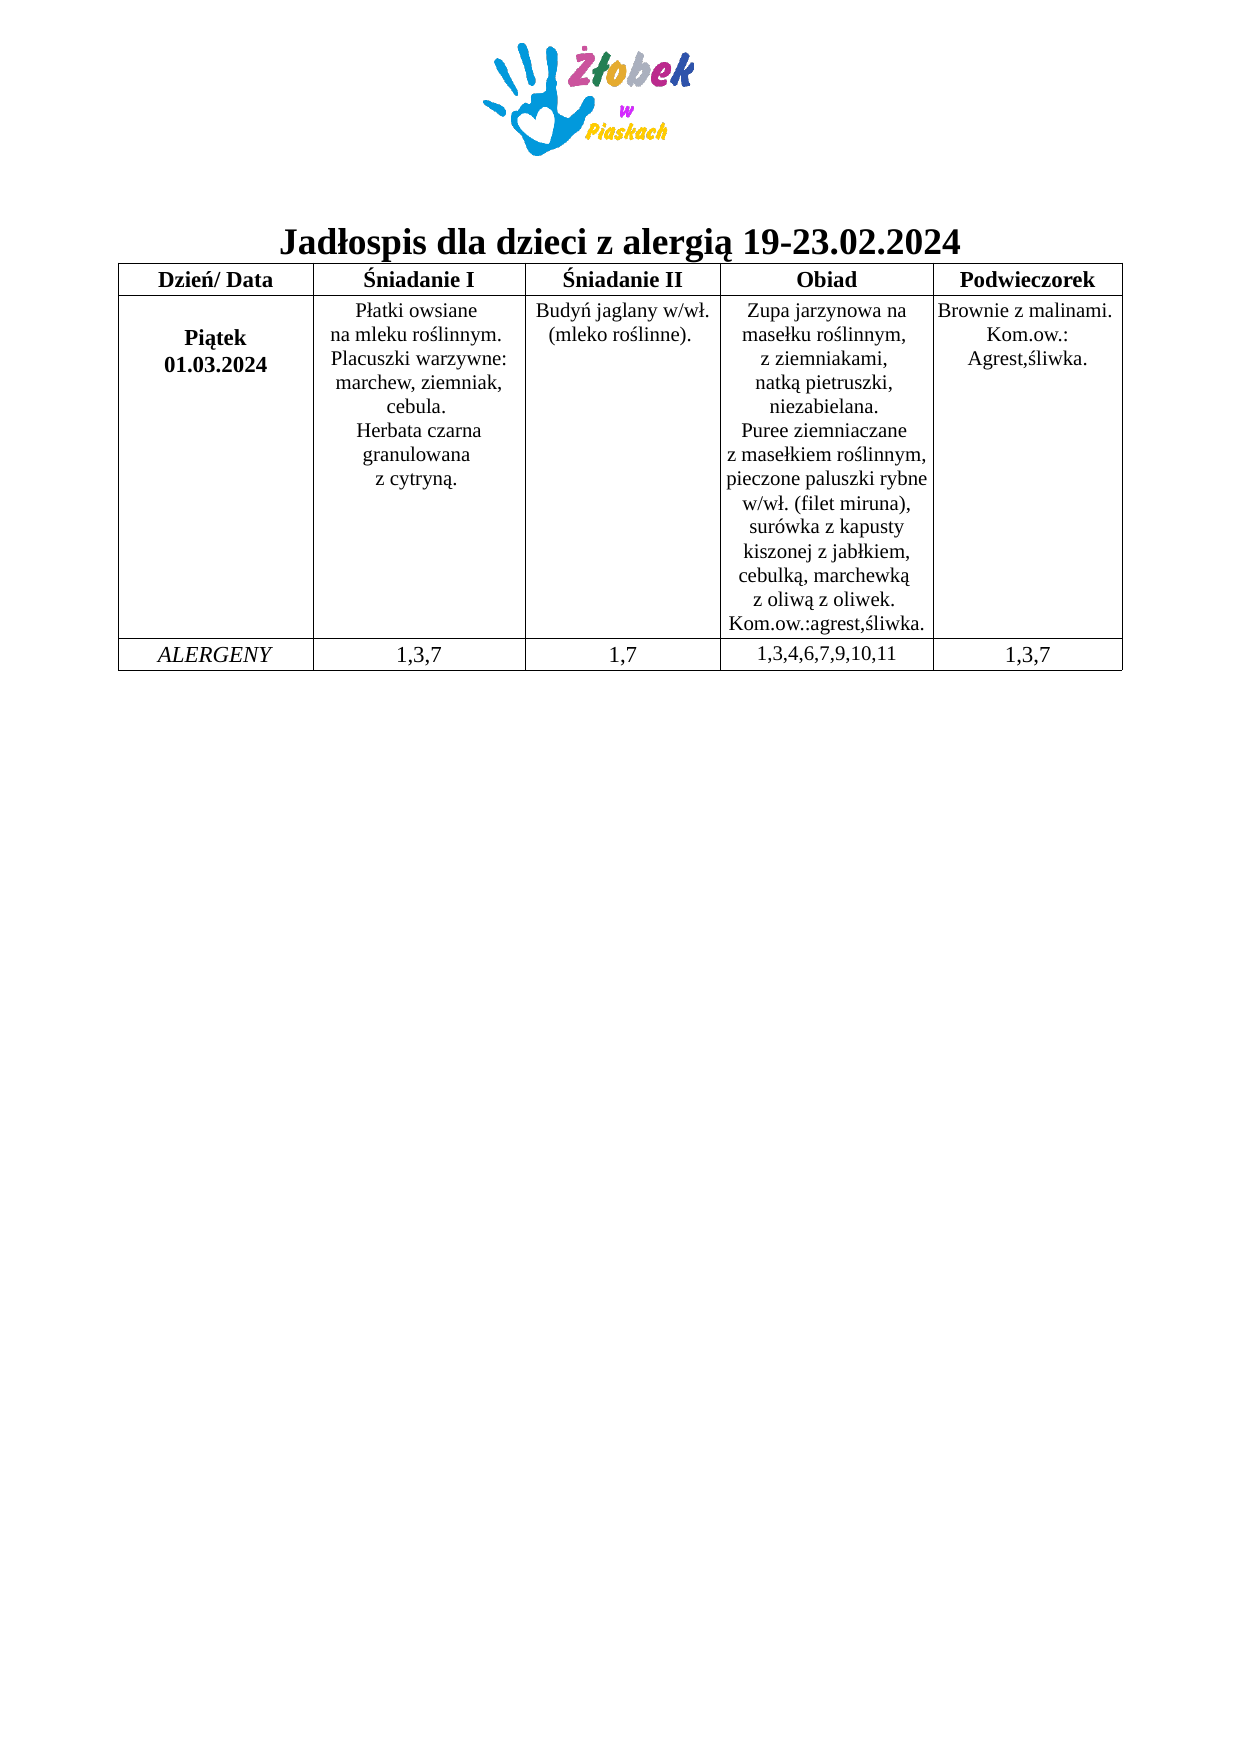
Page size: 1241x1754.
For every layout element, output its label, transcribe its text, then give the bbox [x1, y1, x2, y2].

table_cell 1,3,7 [314, 639, 525, 670]
table_header Śniadanie I [314, 264, 525, 295]
table_cell 1,3,4,6,7,9,10,11 [721, 639, 933, 670]
table_cell Zupa jarzynowa na masełku roślinnym, z ziemniakami, natką pietruszki, niezabielana. Puree ziemniaczane z masełkiem roślinnym, pieczone paluszki rybne w/wł. (filet miruna), surówka z kapusty kiszonej z jabłkiem, cebulką, marchewką z oliwą z oliwek. Kom.ow.:agrest,śliwka. [721, 296, 933, 638]
table_cell 1,7 [526, 639, 720, 670]
table_cell Budyń jaglany w/wł. (mleko roślinne). [526, 296, 720, 638]
picture [518, 108, 554, 143]
table_header Dzień/ Data [119, 264, 313, 295]
table_cell ALERGENY [119, 639, 313, 670]
table_cell Brownie z malinami. Kom.ow.: Agrest,śliwka. [934, 296, 1122, 638]
table_cell 1,3,7 [934, 639, 1122, 670]
table_header Obiad [721, 264, 933, 295]
text Jadłospis dla dzieci z alergią 19-23.02.2024 [118, 219, 1122, 263]
picture [483, 43, 694, 156]
table_cell Płatki owsiane na mleku roślinnym. Placuszki warzywne: marchew, ziemniak, cebula. Herbata czarna granulowana z cytryną. [314, 296, 525, 638]
table_header Podwieczorek [934, 264, 1122, 295]
table_header Śniadanie II [526, 264, 720, 295]
table_cell Piątek 01.03.2024 [119, 296, 313, 638]
